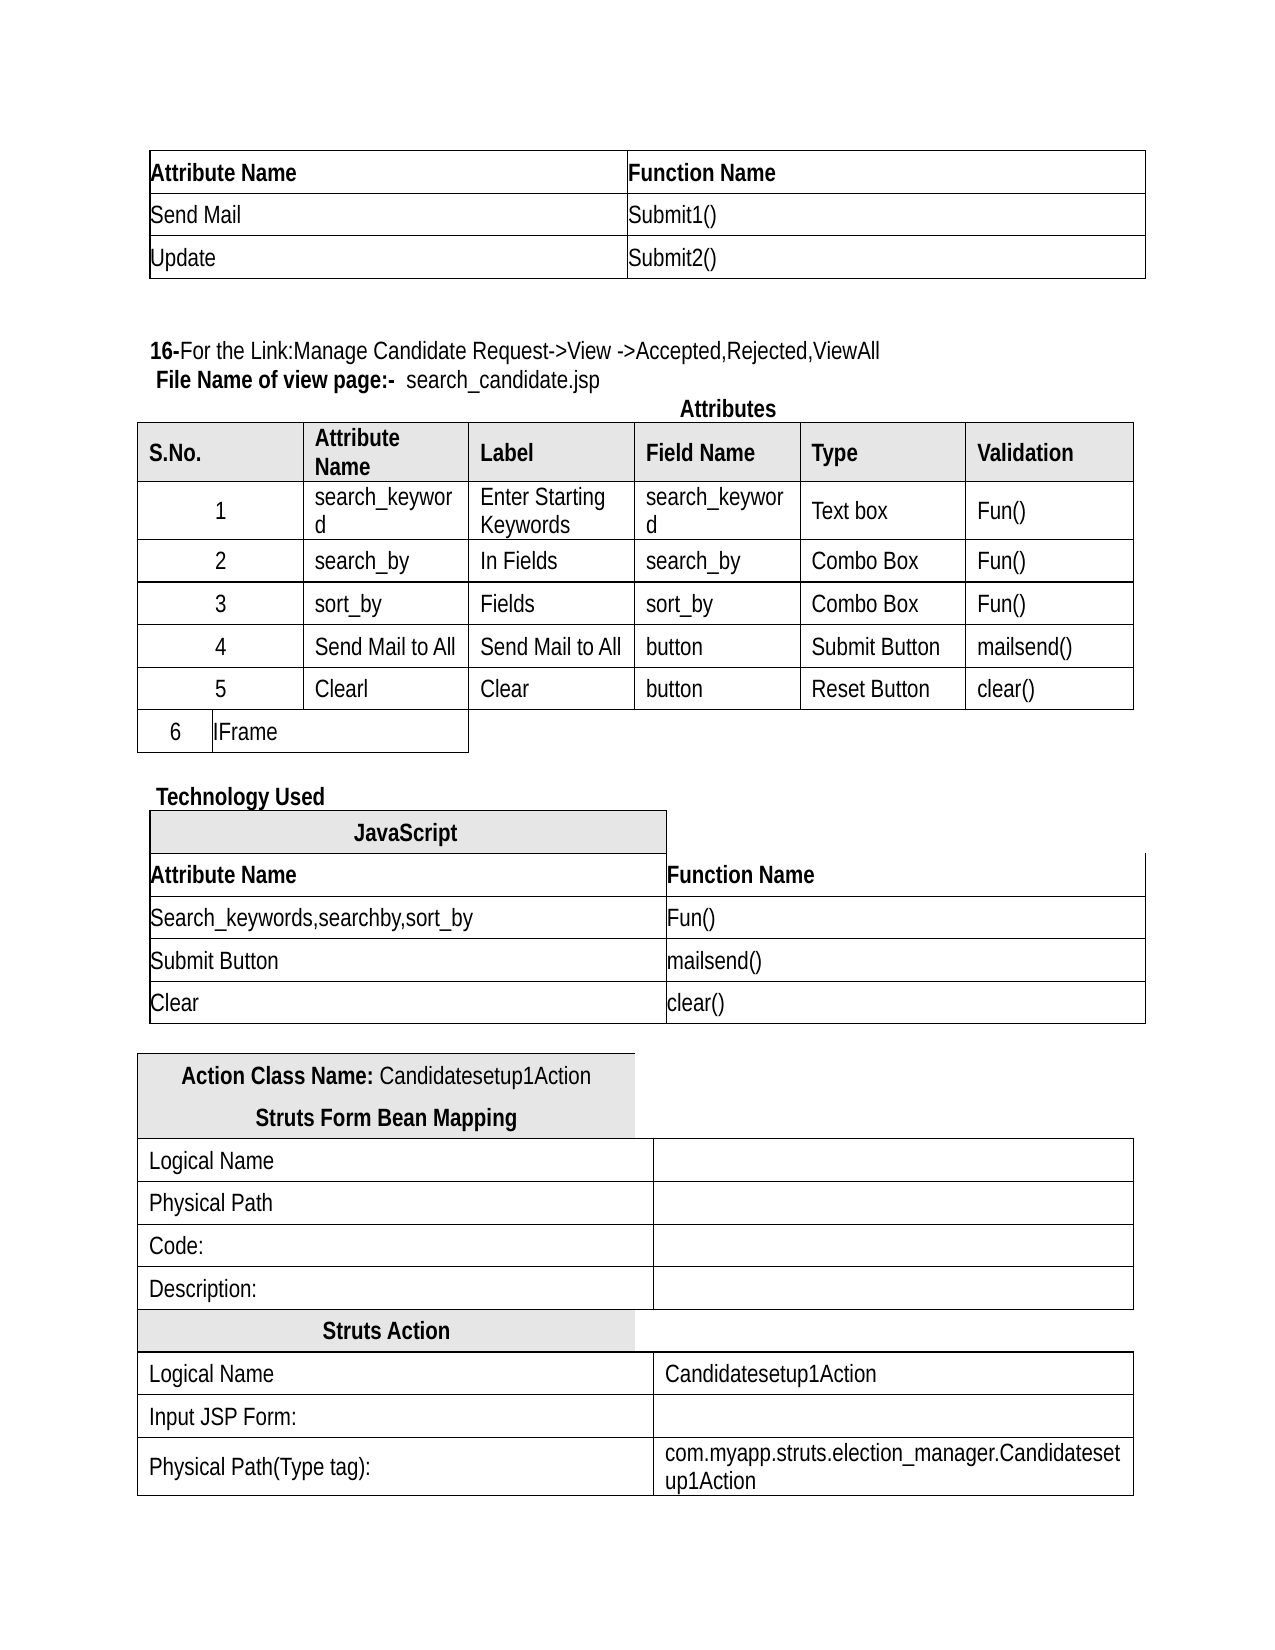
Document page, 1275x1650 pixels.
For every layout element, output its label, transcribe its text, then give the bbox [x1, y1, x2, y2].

table_cell 4 [138, 625, 303, 667]
table_header Attribute Name [304, 423, 468, 481]
table_cell Input JSP Form: [138, 1395, 653, 1437]
table_header Validation [966, 423, 1133, 481]
table_cell [654, 1182, 1133, 1223]
table_cell 1 [138, 482, 303, 539]
table_cell Send Mail [151, 194, 627, 235]
table_cell Enter Starting Keywords [469, 482, 634, 539]
table_cell [654, 1395, 1133, 1437]
table_cell Send Mail to All [304, 625, 468, 667]
table_cell Fun() [966, 482, 1133, 539]
table_header [635, 1053, 1133, 1096]
table_cell Clear [151, 982, 666, 1023]
table_cell 5 [138, 668, 303, 709]
table_cell Candidatesetup1Action [654, 1353, 1133, 1394]
table_cell button [635, 625, 800, 667]
table_cell Submit Button [801, 625, 965, 667]
table_cell Fun() [667, 897, 1145, 938]
table_cell mailsend() [667, 939, 1145, 981]
table_cell 3 [138, 583, 303, 624]
table_header S.No. [138, 423, 303, 481]
table_cell Submit1() [628, 194, 1145, 235]
table_cell In Fields [469, 540, 634, 581]
table_cell search_keyword [304, 482, 468, 539]
table_cell Search_keywords,searchby,sort_by [151, 897, 666, 938]
table_cell mailsend() [966, 625, 1133, 667]
table_cell search_by [635, 540, 800, 581]
table_cell Physical Path [138, 1182, 653, 1223]
table_header Action Class Name: Candidatesetup1Action [138, 1054, 635, 1096]
text 16-For the Link:Manage Candidate Request->View ->Accepted,Rejected,ViewAll [150, 336, 1125, 365]
table_cell Text box [801, 482, 965, 539]
table_cell clear() [667, 982, 1145, 1023]
table_cell Submit2() [628, 236, 1145, 278]
table_cell 2 [138, 540, 303, 581]
table_cell com.myapp.struts.election_manager.Candidatesetup1Action [654, 1438, 1133, 1495]
table_cell Send Mail to All [469, 625, 634, 667]
table_cell Struts Action [138, 1310, 635, 1351]
table_cell [635, 1310, 1133, 1351]
table_header JavaScript [151, 811, 666, 853]
table_cell search_by [304, 540, 468, 581]
table_cell Combo Box [801, 540, 965, 581]
table_cell 6 [138, 710, 212, 752]
table_cell Combo Box [801, 583, 965, 624]
table_cell clear() [966, 668, 1133, 709]
table_cell Logical Name [138, 1353, 653, 1394]
table_cell Reset Button [801, 668, 965, 709]
table_cell Struts Form Bean Mapping [138, 1096, 635, 1138]
table_cell Description: [138, 1267, 653, 1309]
table_cell Fields [469, 583, 634, 624]
table_cell Update [151, 236, 627, 278]
table_cell [654, 1267, 1133, 1309]
table_cell Fun() [966, 540, 1133, 581]
table_cell Logical Name [138, 1139, 653, 1181]
table_cell Physical Path(Type tag): [138, 1438, 653, 1495]
table_cell Submit Button [151, 939, 666, 981]
table_cell Clear [469, 668, 634, 709]
table_cell Clearl [304, 668, 468, 709]
table_cell sort_by [304, 583, 468, 624]
text Technology Used [150, 782, 1125, 810]
table_cell Function Name [667, 853, 1145, 896]
table_cell [654, 1225, 1133, 1266]
table_header Label [469, 423, 634, 481]
table_header [667, 810, 1146, 853]
table_cell search_keyword [635, 482, 800, 539]
table_cell button [635, 668, 800, 709]
table_cell IFrame [213, 710, 468, 752]
table_cell [469, 710, 1133, 752]
table_cell [654, 1139, 1133, 1181]
table_cell Attribute Name [151, 854, 666, 896]
text Attributes [150, 393, 1125, 422]
table_cell sort_by [635, 583, 800, 624]
table_header Type [801, 423, 965, 481]
table_cell [635, 1096, 1133, 1138]
table_cell Attribute Name [151, 151, 627, 193]
table_cell Function Name [628, 151, 1145, 193]
table_cell Code: [138, 1225, 653, 1266]
text File Name of view page:- search_candidate.jsp [150, 365, 1125, 393]
table_header Field Name [635, 423, 800, 481]
table_cell Fun() [966, 583, 1133, 624]
